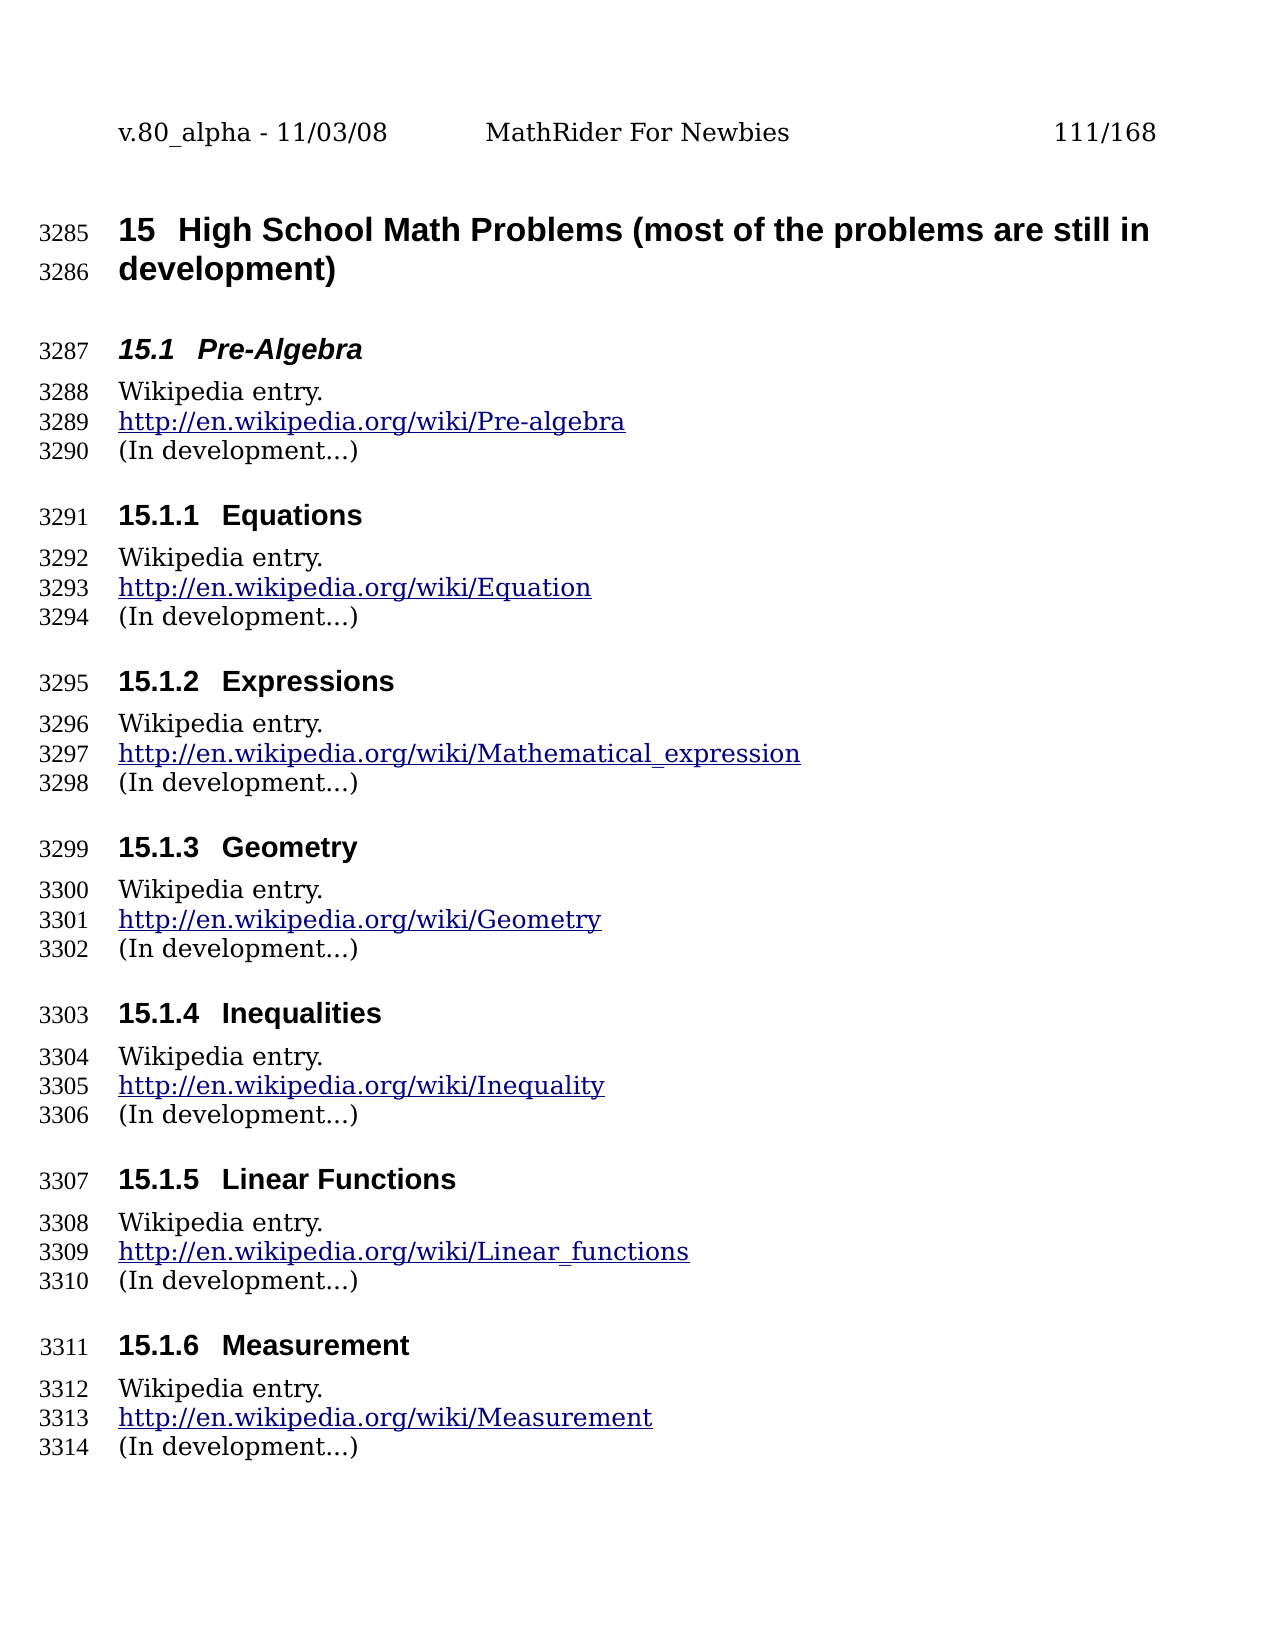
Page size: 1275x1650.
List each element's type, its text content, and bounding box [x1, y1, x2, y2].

text (In development...) [118, 1266, 1157, 1295]
text (In development...) [118, 602, 1157, 631]
text http://en.wikipedia.org/wiki/Geometry [118, 905, 1157, 934]
text http://en.wikipedia.org/wiki/Inequality [118, 1071, 1157, 1100]
text http://en.wikipedia.org/wiki/Measurement [118, 1403, 1157, 1432]
text (In development...) [118, 436, 1157, 465]
subtitle Pre-Algebra [118, 332, 1157, 366]
text (In development...) [118, 1100, 1157, 1129]
text Wikipedia entry. [118, 1208, 1157, 1237]
subtitle High School Math Problems (most of the problems are still in development) [118, 210, 1157, 287]
text http://en.wikipedia.org/wiki/Pre-algebra [118, 407, 1157, 436]
subtitle Expressions [118, 664, 1157, 698]
text (In development...) [118, 1432, 1157, 1461]
text Wikipedia entry. [118, 378, 1157, 407]
text Wikipedia entry. [118, 876, 1157, 905]
text http://en.wikipedia.org/wiki/Linear_functions [118, 1237, 1157, 1266]
text Wikipedia entry. [118, 1374, 1157, 1403]
subtitle Linear Functions [118, 1162, 1157, 1196]
text http://en.wikipedia.org/wiki/Equation [118, 573, 1157, 602]
subtitle Geometry [118, 830, 1157, 864]
subtitle Measurement [118, 1328, 1157, 1362]
text Wikipedia entry. [118, 1042, 1157, 1071]
subtitle Equations [118, 498, 1157, 532]
text (In development...) [118, 934, 1157, 963]
text http://en.wikipedia.org/wiki/Mathematical_expression [118, 739, 1157, 768]
text Wikipedia entry. [118, 544, 1157, 573]
text (In development...) [118, 768, 1157, 797]
text Wikipedia entry. [118, 710, 1157, 739]
subtitle Inequalities [118, 996, 1157, 1030]
